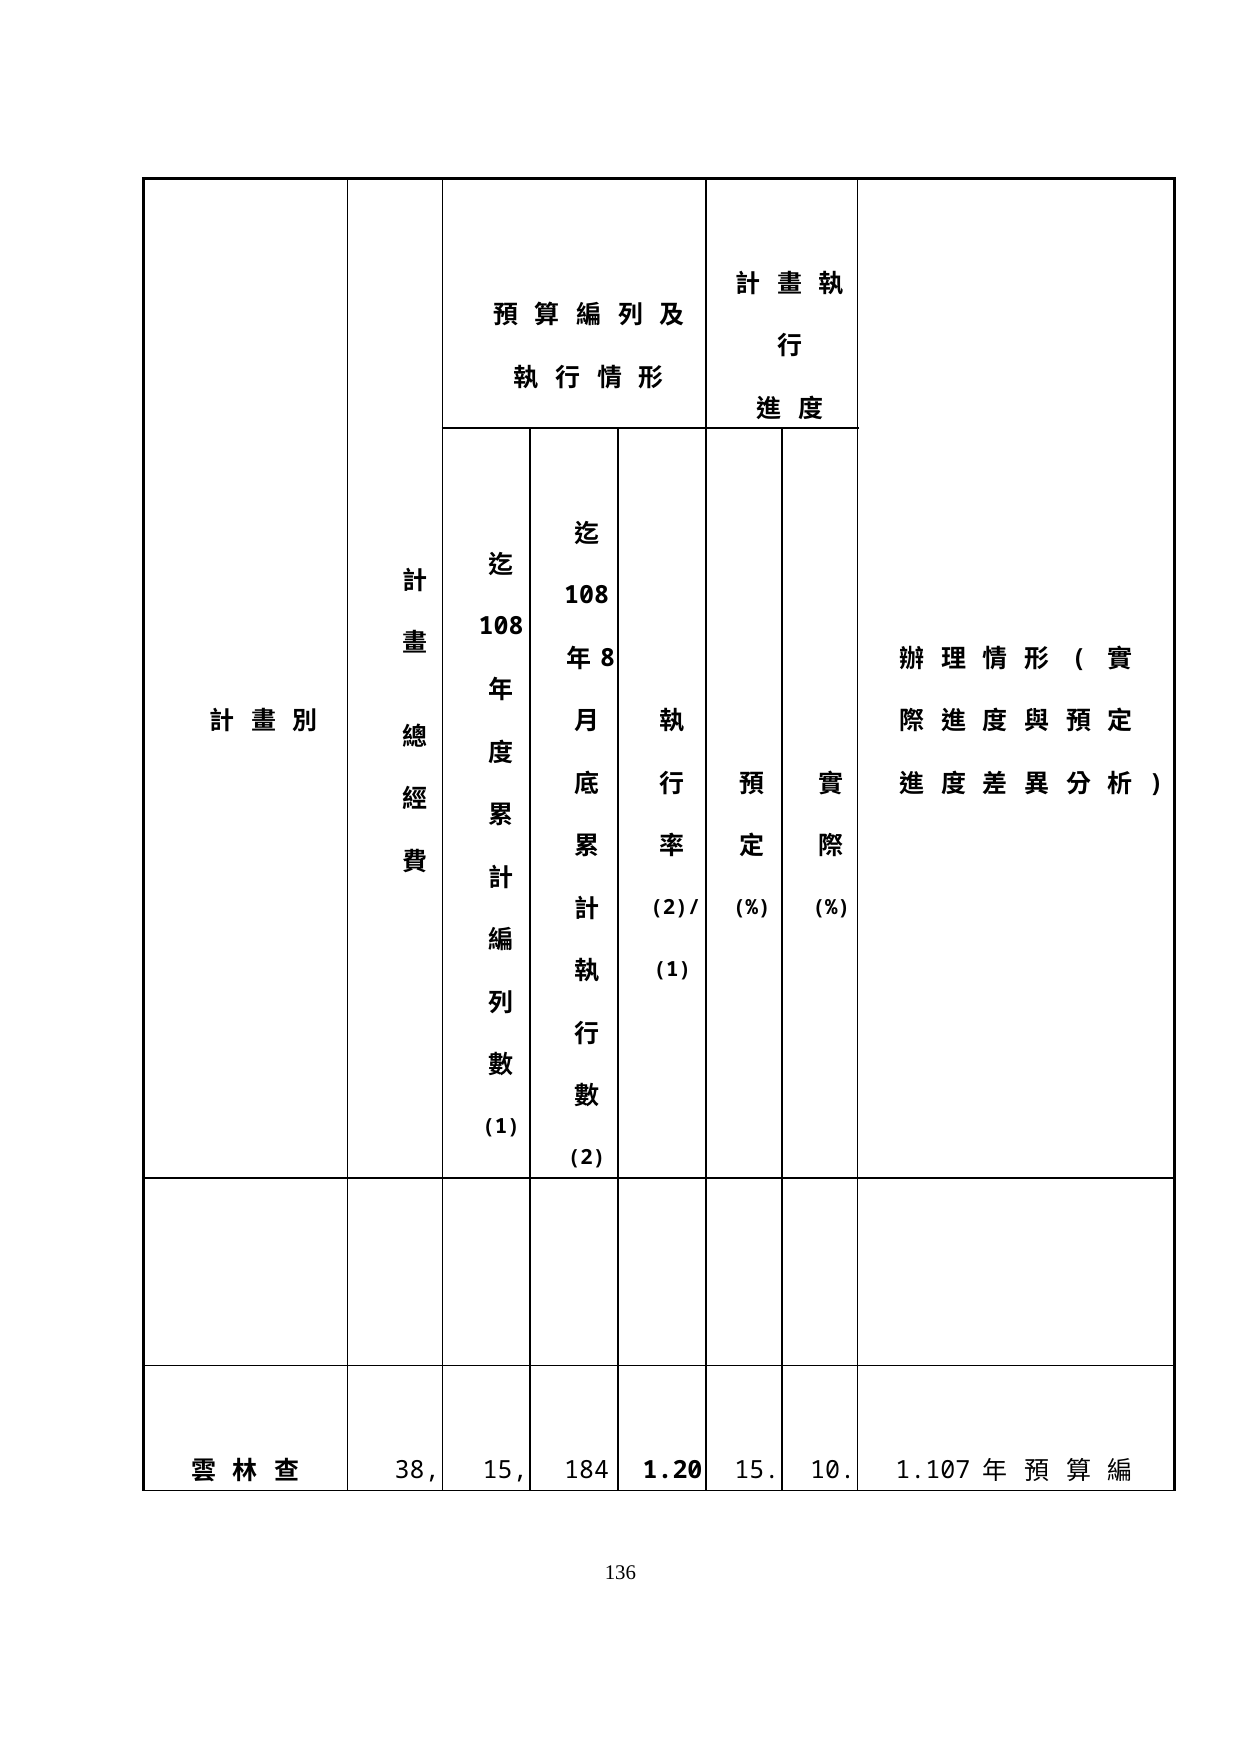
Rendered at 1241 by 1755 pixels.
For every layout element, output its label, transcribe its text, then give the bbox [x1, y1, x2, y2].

table_cell 迄108年8月底累計執行數(2) [531, 429, 617, 1177]
table_cell 10. [783, 1366, 857, 1490]
table_cell 38, [348, 1366, 442, 1490]
table_cell [443, 1179, 529, 1365]
table_header 預算編列及執行情形 [443, 180, 705, 427]
table_cell 迄108年度累計編列數(1) [443, 429, 529, 1177]
table_cell [531, 1179, 617, 1365]
table_cell 15. [707, 1366, 781, 1490]
table_cell [619, 1179, 705, 1365]
table_cell [858, 1179, 1173, 1365]
table_header 計畫執行 進度 [707, 180, 857, 427]
table_cell 1.20 [619, 1366, 705, 1490]
table_cell 預定(%) [707, 429, 781, 1177]
table_header 計畫別 [145, 180, 347, 1177]
table_cell 執行率(2)/(1) [619, 429, 705, 1177]
table_cell 雲林查 [145, 1366, 347, 1490]
table_header 計畫 總經費 [348, 180, 442, 1177]
table_cell [348, 1179, 442, 1365]
table_cell [783, 1179, 857, 1365]
table_cell [707, 1179, 781, 1365]
table_cell 實際(%) [783, 429, 857, 1177]
table_cell 1.107年預算編 [858, 1366, 1173, 1490]
table_cell 184 [531, 1366, 617, 1490]
table_cell [145, 1179, 347, 1365]
table_header 辦理情形(實際進度與預定進度差異分析) [858, 180, 1173, 1177]
table_cell 15, [443, 1366, 529, 1490]
